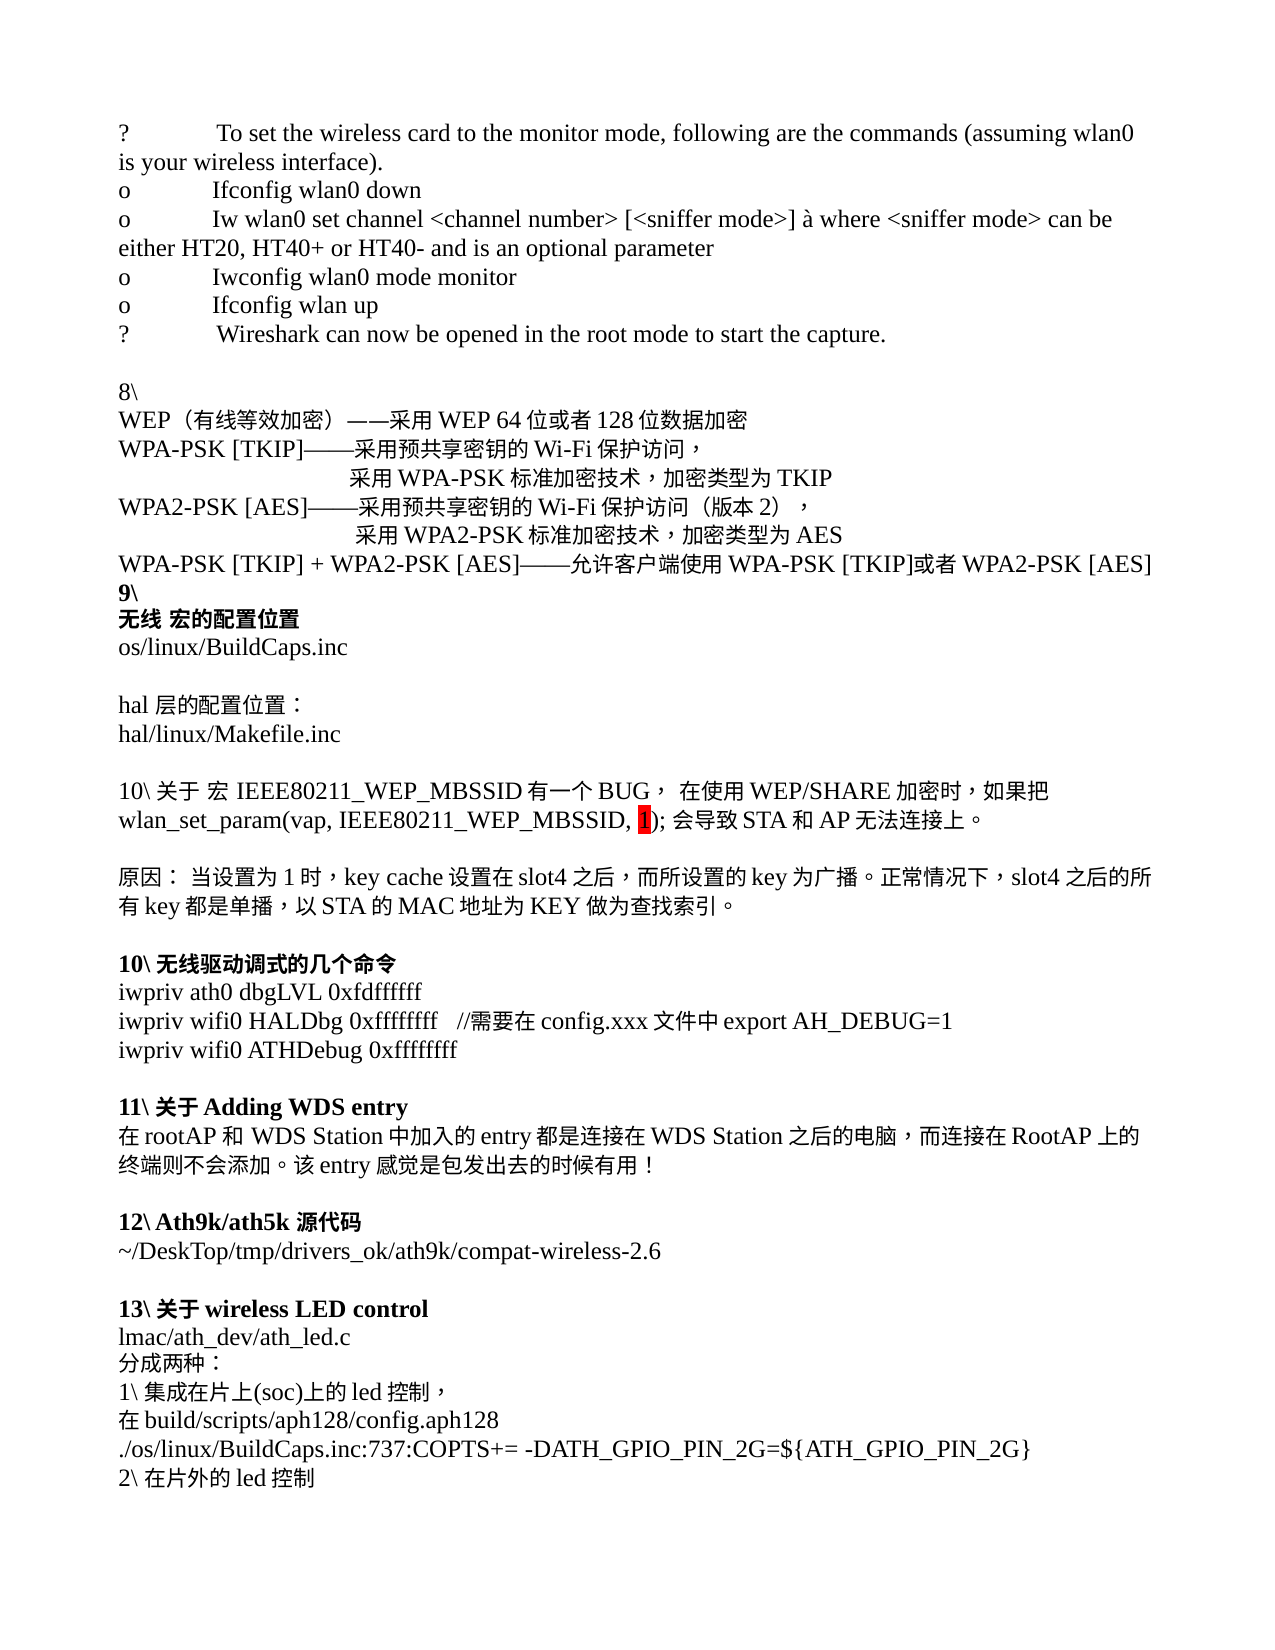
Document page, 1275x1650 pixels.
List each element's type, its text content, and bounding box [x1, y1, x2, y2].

text 分成两种： [118, 1351, 1157, 1377]
text hal 层的配置位置： [118, 690, 1157, 719]
text 在rootAP 和 WDS Station中加入的entry都是连接在WDS Station之后的电脑，而连接在RootAP上的终端则不会添加。该entry感觉是包发出去的时候有用！ [118, 1121, 1157, 1179]
text 10\ 关于 宏 IEEE80211_WEP_MBSSID有一个BUG， 在使用WEP/SHARE加密时，如果把wlan_set_param(vap, IEEE80211_WEP_MBSSID, 1); 会导致STA和AP无法连接上。 [118, 776, 1157, 834]
text 2\ 在片外的led控制 [118, 1463, 1157, 1492]
text os/linux/BuildCaps.inc [118, 632, 1157, 661]
text ./os/linux/BuildCaps.inc:737:COPTS+= -DATH_GPIO_PIN_2G=${ATH_GPIO_PIN_2G} [118, 1434, 1157, 1463]
text ? Wireshark can now be opened in the root mode to start the capture. [118, 319, 1157, 348]
text 采用WPA2-PSK标准加密技术，加密类型为AES WPA-PSK [TKIP] + WPA2-PSK [AES]——允许客户端使用WPA-PSK [TKIP]或者WPA2-PSK [AES] [118, 521, 1157, 578]
text iwpriv wifi0 HALDbg 0xffffffff //需要在config.xxx文件中export AH_DEBUG=1 [118, 1006, 1157, 1035]
text lmac/ath_dev/ath_led.c [118, 1322, 1157, 1351]
text iwpriv ath0 dbgLVL 0xfdffffff [118, 977, 1157, 1006]
text hal/linux/Makefile.inc [118, 719, 1157, 747]
text 10\ 无线驱动调式的几个命令 [118, 949, 1157, 977]
text 1\ 集成在片上(soc)上的led控制， [118, 1377, 1157, 1405]
text ~/DeskTop/tmp/drivers_ok/ath9k/compat-wireless-2.6 [118, 1236, 1157, 1265]
text o Iw wlan0 set channel <channel number> [<sniffer mode>] à where <sniffer mode> can be either HT20, HT40+ or HT40- and is an optional parameter [118, 204, 1157, 262]
text 原因： 当设置为1时，key cache设置在slot4之后，而所设置的key为广播。正常情况下，slot4之后的所有key都是单播，以STA的MAC地址为KEY做为查找索引。 [118, 862, 1157, 920]
text o Ifconfig wlan up [118, 291, 1157, 319]
text o Ifconfig wlan0 down [118, 176, 1157, 204]
text 采用WPA-PSK标准加密技术，加密类型为TKIP WPA2-PSK [AES]——采用预共享密钥的Wi-Fi保护访问（版本2）， [118, 463, 1157, 521]
text 8\ [118, 377, 1157, 406]
text 无线 宏的配置位置 [118, 607, 1157, 632]
text o Iwconfig wlan0 mode monitor [118, 262, 1157, 291]
text 在build/scripts/aph128/config.aph128 [118, 1405, 1157, 1434]
text 9\ [118, 578, 1157, 607]
text 11\ 关于Adding WDS entry [118, 1092, 1157, 1121]
text ? To set the wireless card to the monitor mode, following are the commands (assuming wlan0 is your wireless interface). [118, 118, 1157, 176]
text iwpriv wifi0 ATHDebug 0xffffffff [118, 1035, 1157, 1064]
text 13\ 关于wireless LED control [118, 1294, 1157, 1322]
text WEP（有线等效加密）——采用WEP 64位或者128位数据加密 WPA-PSK [TKIP]——采用预共享密钥的Wi-Fi保护访问， [118, 406, 1157, 463]
text 12\ Ath9k/ath5k 源代码 [118, 1207, 1157, 1236]
